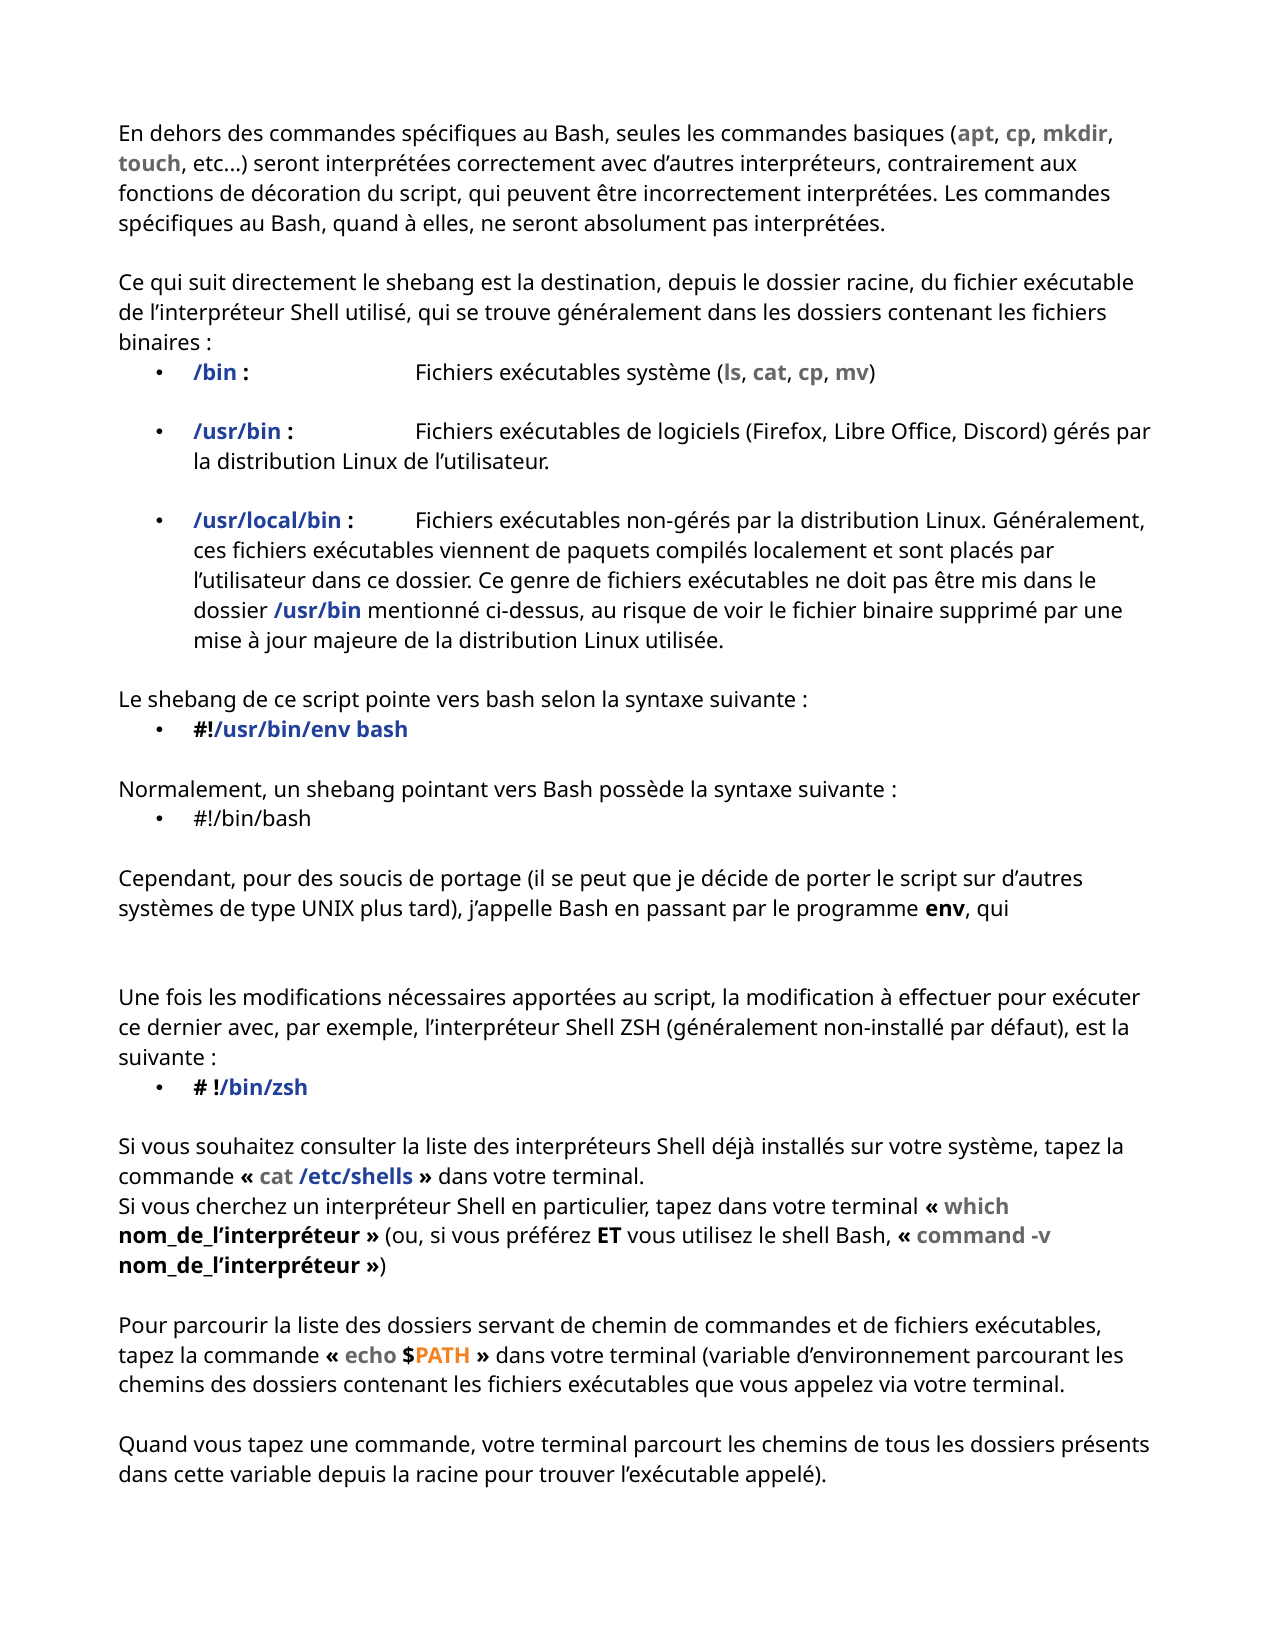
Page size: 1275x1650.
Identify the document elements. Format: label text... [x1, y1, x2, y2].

text Ce qui suit directement le shebang est la destination, depuis le dossier racine, du fichier exécutable de l’interpréteur Shell utilisé, qui se trouve généralement dans les dossiers contenant les fichiers binaires : [118, 267, 1157, 356]
text Le shebang de ce script pointe vers bash selon la syntaxe suivante : [118, 684, 1157, 714]
text Quand vous tapez une commande, votre terminal parcourt les chemins de tous les dossiers présents dans cette variable depuis la racine pour trouver l’exécutable appelé). [118, 1429, 1157, 1488]
text Pour parcourir la liste des dossiers servant de chemin de commandes et de fichiers exécutables, tapez la commande « echo $PATH » dans votre terminal (variable d’environnement parcourant les chemins des dossiers contenant les fichiers exécutables que vous appelez via votre terminal. [118, 1310, 1157, 1399]
list #!/bin/bash [156, 803, 1157, 833]
text En dehors des commandes spécifiques au Bash, seules les commandes basiques (apt, cp, mkdir, touch, etc...) seront interprétées correctement avec d’autres interpréteurs, contrairement aux fonctions de décoration du script, qui peuvent être incorrectement interprétées. Les commandes spécifiques au Bash, quand à elles, ne seront absolument pas interprétées. [118, 118, 1157, 237]
text Normalement, un shebang pointant vers Bash possède la syntaxe suivante : [118, 773, 1157, 803]
list /bin : Fichiers exécutables système (ls, cat, cp, mv) [156, 356, 1157, 386]
list /usr/local/bin : Fichiers exécutables non-gérés par la distribution Linux. Généralement, ces fichiers exécutables viennent de paquets compilés localement et sont placés par l’utilisateur dans ce dossier. Ce genre de fichiers exécutables ne doit pas être mis dans le dossier /usr/bin mentionné ci-dessus, au risque de voir le fichier binaire supprimé par une mise à jour majeure de la distribution Linux utilisée. [156, 505, 1157, 654]
list /usr/bin : Fichiers exécutables de logiciels (Firefox, Libre Office, Discord) gérés par la distribution Linux de l’utilisateur. [156, 416, 1157, 476]
text Si vous cherchez un interpréteur Shell en particulier, tapez dans votre terminal « which nom_de_l’interpréteur » (ou, si vous préférez ET vous utilisez le shell Bash, « command -v nom_de_l’interpréteur ») [118, 1191, 1157, 1280]
list # !/bin/zsh [156, 1071, 1157, 1101]
text Une fois les modifications nécessaires apportées au script, la modification à effectuer pour exécuter ce dernier avec, par exemple, l’interpréteur Shell ZSH (généralement non-installé par défaut), est la suivante : [118, 982, 1157, 1071]
list #!/usr/bin/env bash [156, 714, 1157, 744]
text Si vous souhaitez consulter la liste des interpréteurs Shell déjà installés sur votre système, tapez la commande « cat /etc/shells » dans votre terminal. [118, 1131, 1157, 1191]
text Cependant, pour des soucis de portage (il se peut que je décide de porter le script sur d’autres systèmes de type UNIX plus tard), j’appelle Bash en passant par le programme env, qui [118, 863, 1157, 922]
